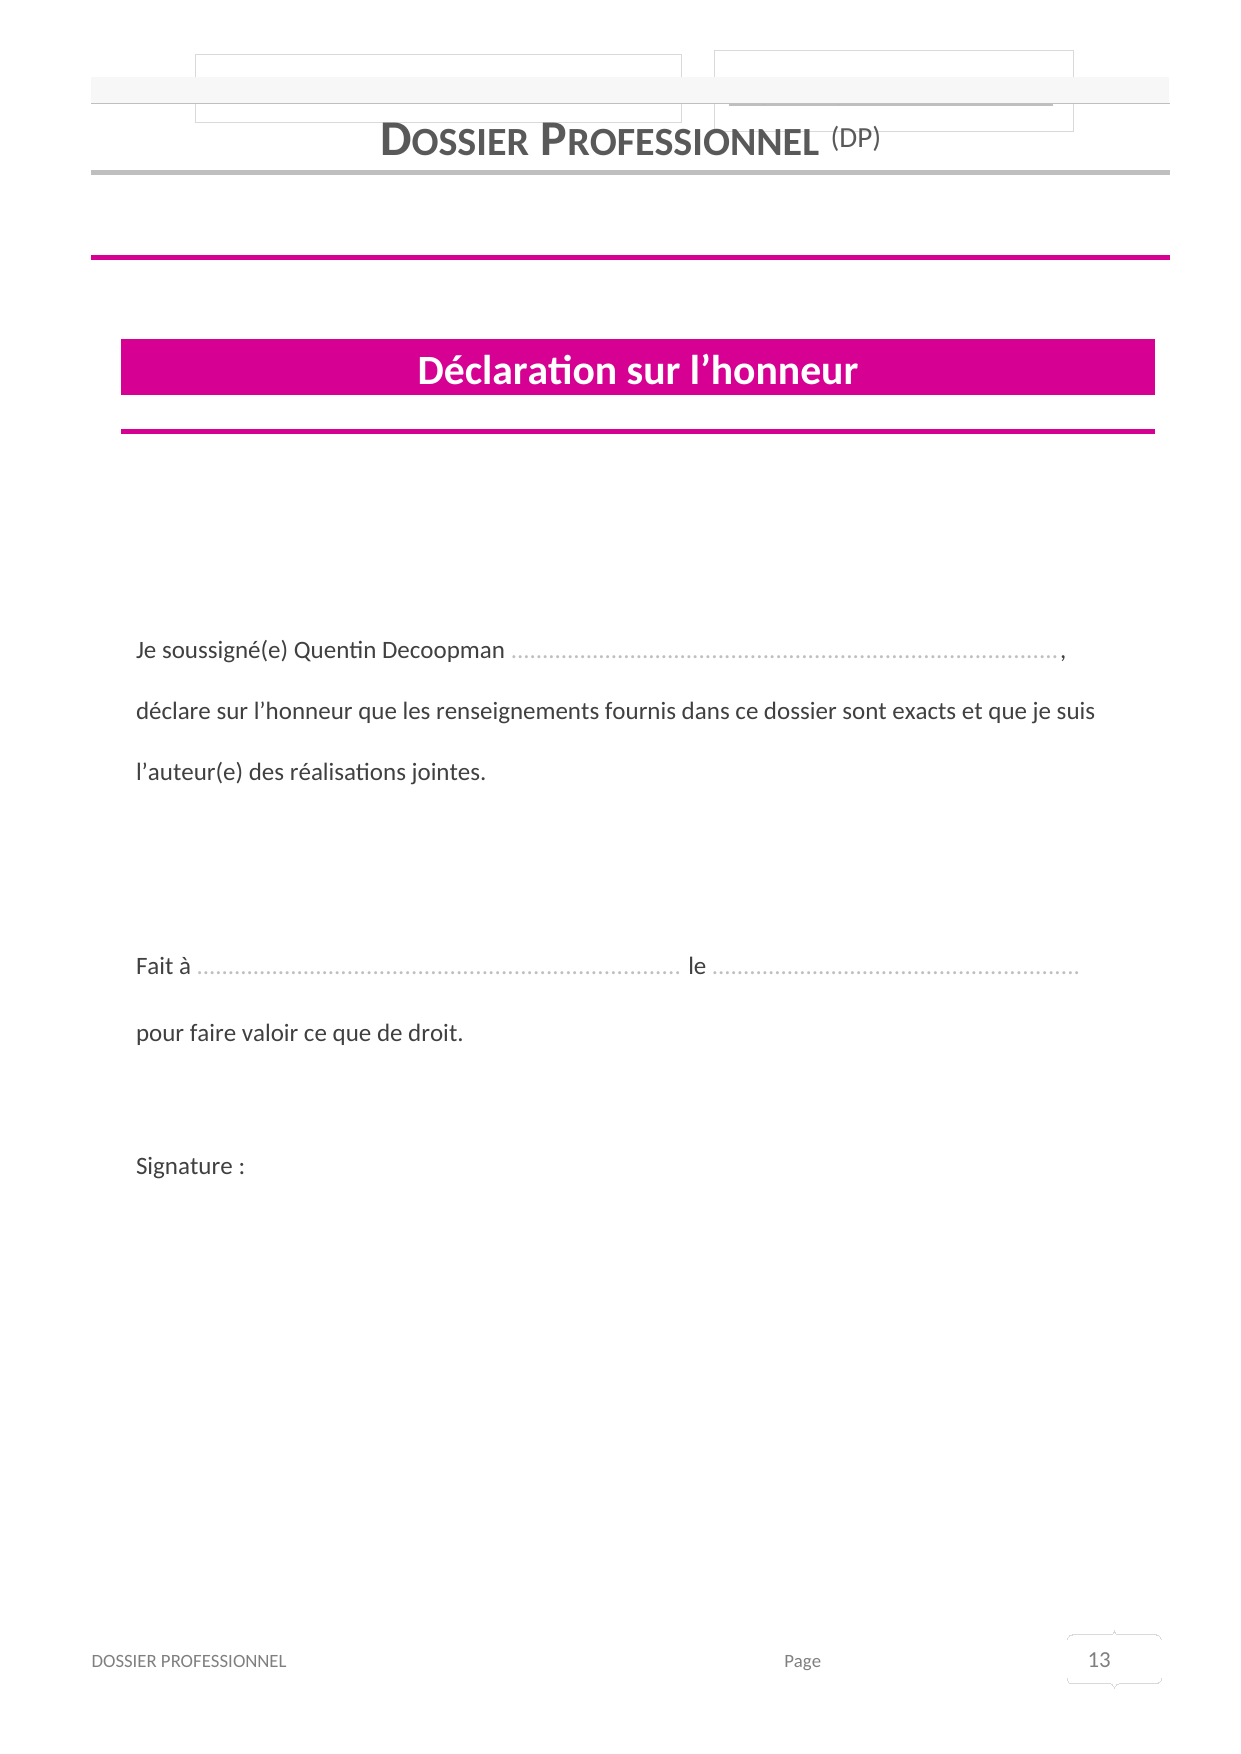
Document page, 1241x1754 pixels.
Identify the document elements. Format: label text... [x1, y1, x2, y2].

text Fait à le [136, 950, 1122, 981]
table_header Déclaration sur l’honneur [121, 339, 1155, 395]
table_cell [121, 395, 1155, 429]
text pour faire valoir ce que de droit. [136, 1017, 1122, 1047]
text Signature : [136, 1150, 1122, 1181]
text déclare sur l’honneur que les renseignements fournis dans ce dossier sont exacts et que je suis l’auteur(e) des réalisations jointes. [136, 695, 1122, 787]
table_cell [121, 434, 1155, 488]
text Je soussigné(e) Quentin Decoopman , [136, 634, 1122, 665]
